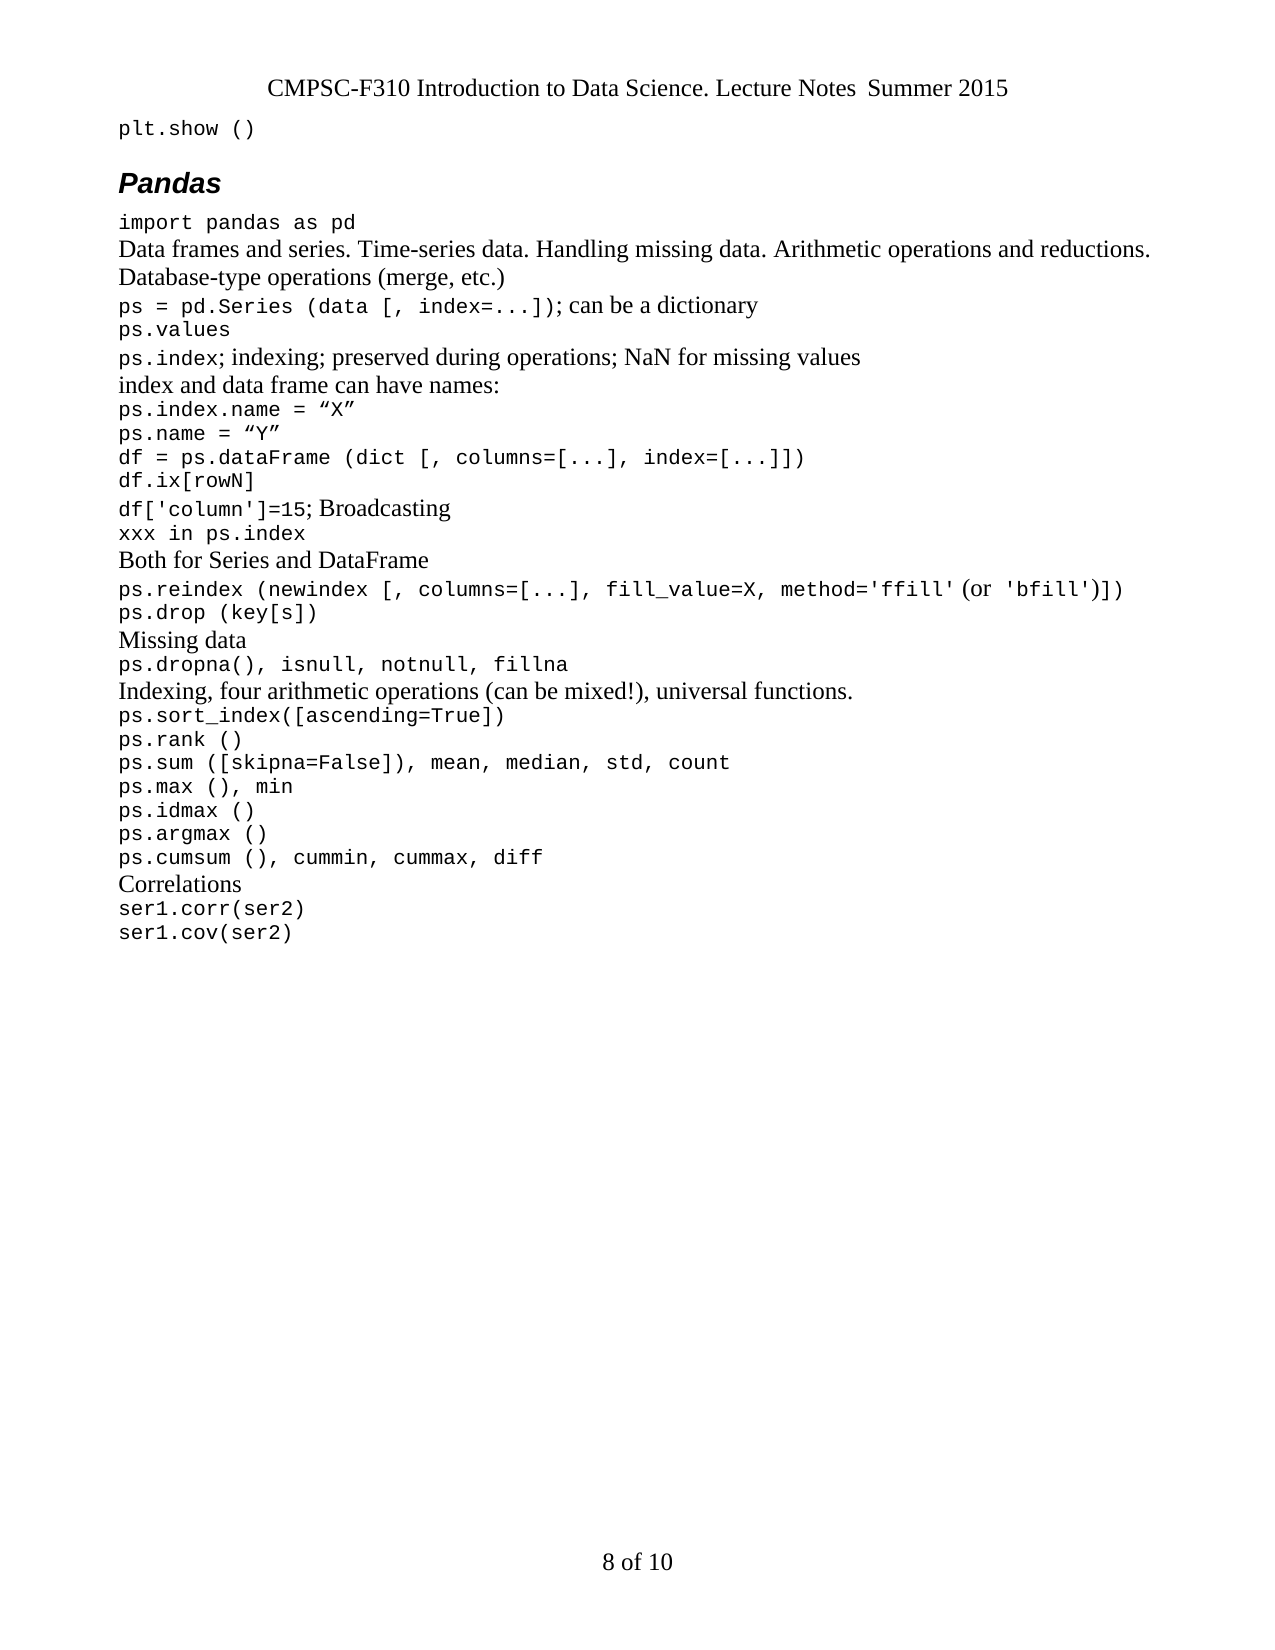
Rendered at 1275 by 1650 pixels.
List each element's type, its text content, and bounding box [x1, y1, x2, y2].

text ps.sum ([skipna=False]), mean, median, std, count [118, 752, 1157, 776]
text ps = pd.Series (data [, index=...]); can be a dictionary [118, 291, 1157, 319]
text ser1.cov(ser2) [118, 922, 1157, 946]
text ps.cumsum (), cummin, cummax, diff [118, 847, 1157, 871]
text index and data frame can have names: [118, 372, 1157, 399]
text xxx in ps.index [118, 522, 1157, 546]
text ps.dropna(), isnull, notnull, fillna [118, 654, 1157, 677]
text ps.drop (key[s]) [118, 602, 1157, 626]
text ps.sort_index([ascending=True]) [118, 705, 1157, 729]
text ser1.corr(ser2) [118, 898, 1157, 922]
text Correlations [118, 871, 1157, 898]
text ps.idmax () [118, 800, 1157, 823]
text ps.values [118, 319, 1157, 343]
text plt.show () [118, 118, 1157, 142]
text ps.reindex (newindex [, columns=[...], fill_value=X, method='ffill' (or 'bfill')]) [118, 574, 1157, 602]
text Both for Series and DataFrame [118, 546, 1157, 574]
text Data frames and series. Time-series data. Handling missing data. Arithmetic operations and reductions. Database-type operations (merge, etc.) [118, 236, 1157, 291]
text Missing data [118, 626, 1157, 654]
text Indexing, four arithmetic operations (can be mixed!), universal functions. [118, 677, 1157, 705]
text ps.max (), min [118, 776, 1157, 800]
text df.ix[rowN] [118, 470, 1157, 494]
text import pandas as pd [118, 212, 1157, 236]
text ps.name = “Y” [118, 423, 1157, 447]
text df = ps.dataFrame (dict [, columns=[...], index=[...]]) [118, 447, 1157, 470]
text ps.index; indexing; preserved during operations; NaN for missing values [118, 343, 1157, 372]
text df['column']=15; Broadcasting [118, 494, 1157, 522]
text ps.rank () [118, 729, 1157, 752]
text ps.argmax () [118, 823, 1157, 847]
subtitle Pandas [118, 167, 1157, 199]
text ps.index.name = “X” [118, 399, 1157, 423]
